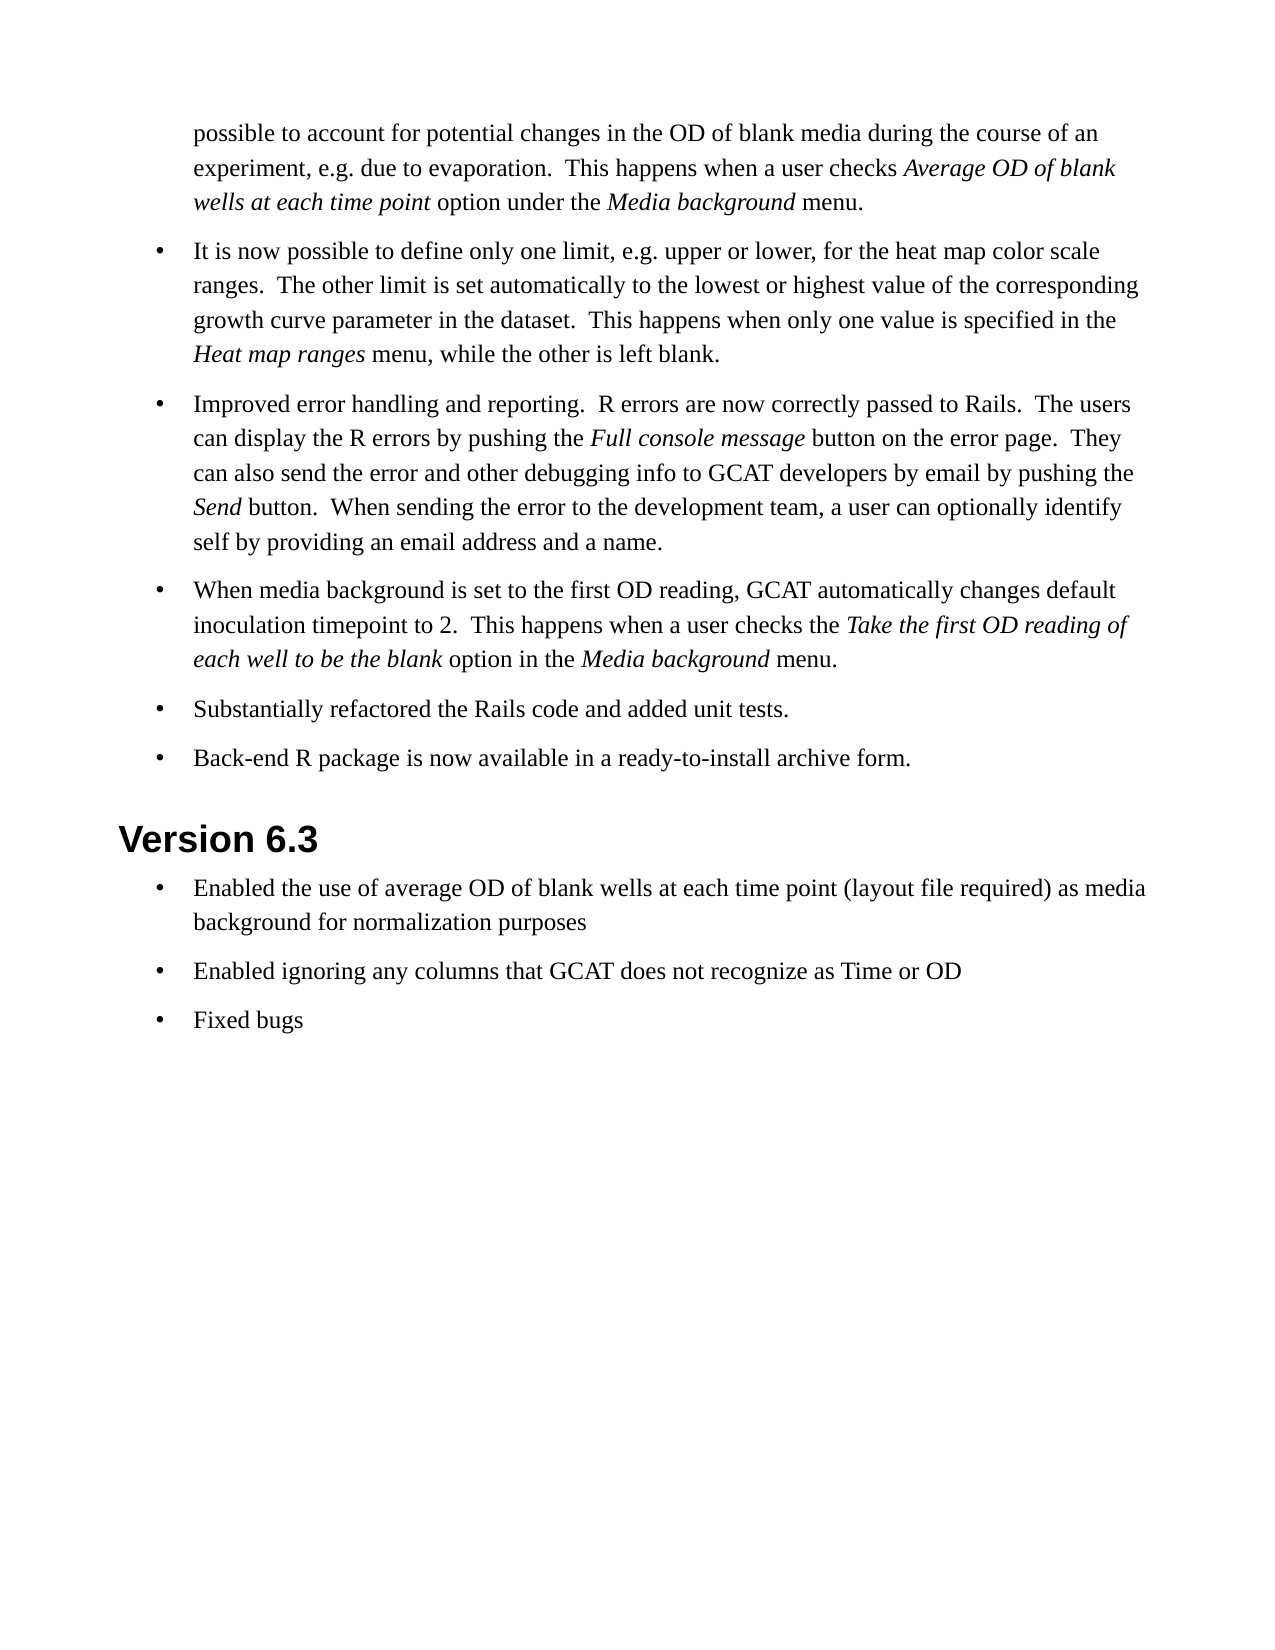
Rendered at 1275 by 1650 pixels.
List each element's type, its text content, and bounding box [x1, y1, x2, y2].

list Fixed bugs [156, 1006, 1157, 1034]
list Enabled the use of average OD of blank wells at each time point (layout file required) as media background for normalization purposes [156, 873, 1157, 936]
list Back-end R package is now available in a ready-to-install archive form. [156, 743, 1157, 771]
list It is now possible to define only one limit, e.g. upper or lower, for the heat map color scale ranges. The other limit is set automatically to the lowest or highest value of the corresponding growth curve parameter in the dataset. This happens when only one value is specified in the Heat map ranges menu, while the other is left blank. [156, 236, 1157, 368]
list Improved error handling and reporting. R errors are now correctly passed to Rails. The users can display the R errors by pushing the Full console message button on the error page. They can also send the error and other debugging info to GCAT developers by email by pushing the Send button. When sending the error to the development team, a user can optionally identify self by providing an email address and a name. [156, 389, 1157, 555]
list Enabled ignoring any columns that GCAT does not recognize as Time or OD [156, 956, 1157, 985]
subtitle Version 6.3 [118, 817, 1157, 860]
list Substantially refactored the Rails code and added unit tests. [156, 694, 1157, 722]
list possible to account for potential changes in the OD of blank media during the course of an experiment, e.g. due to evaporation. This happens when a user checks Average OD of blank wells at each time point option under the Media background menu. [156, 118, 1157, 216]
list When media background is set to the first OD reading, GCAT automatically changes default inoculation timepoint to 2. This happens when a user checks the Take the first OD reading of each well to be the blank option in the Media background menu. [156, 576, 1157, 673]
